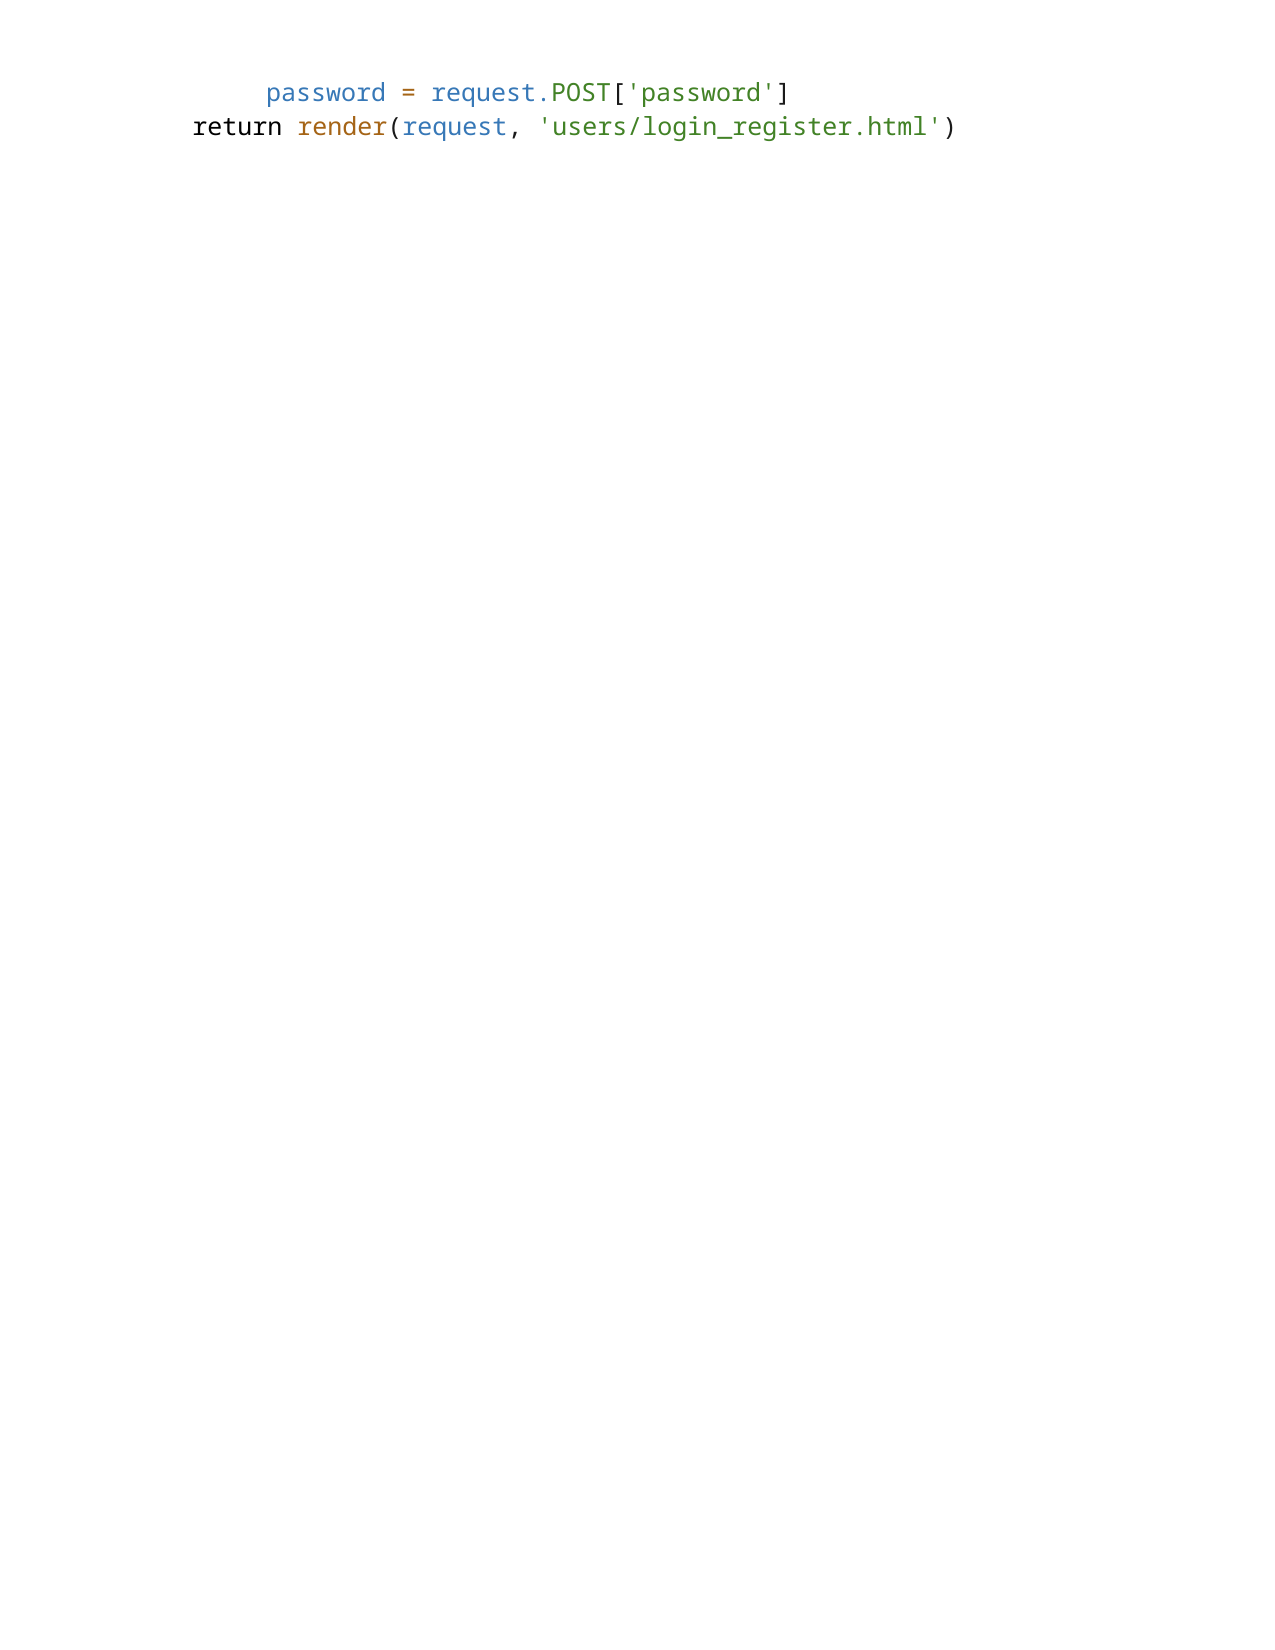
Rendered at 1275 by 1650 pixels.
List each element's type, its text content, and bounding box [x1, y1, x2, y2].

text password = request.POST['password'] [118, 75, 1157, 109]
text return render(request, 'users/login_register.html') [118, 109, 1157, 143]
